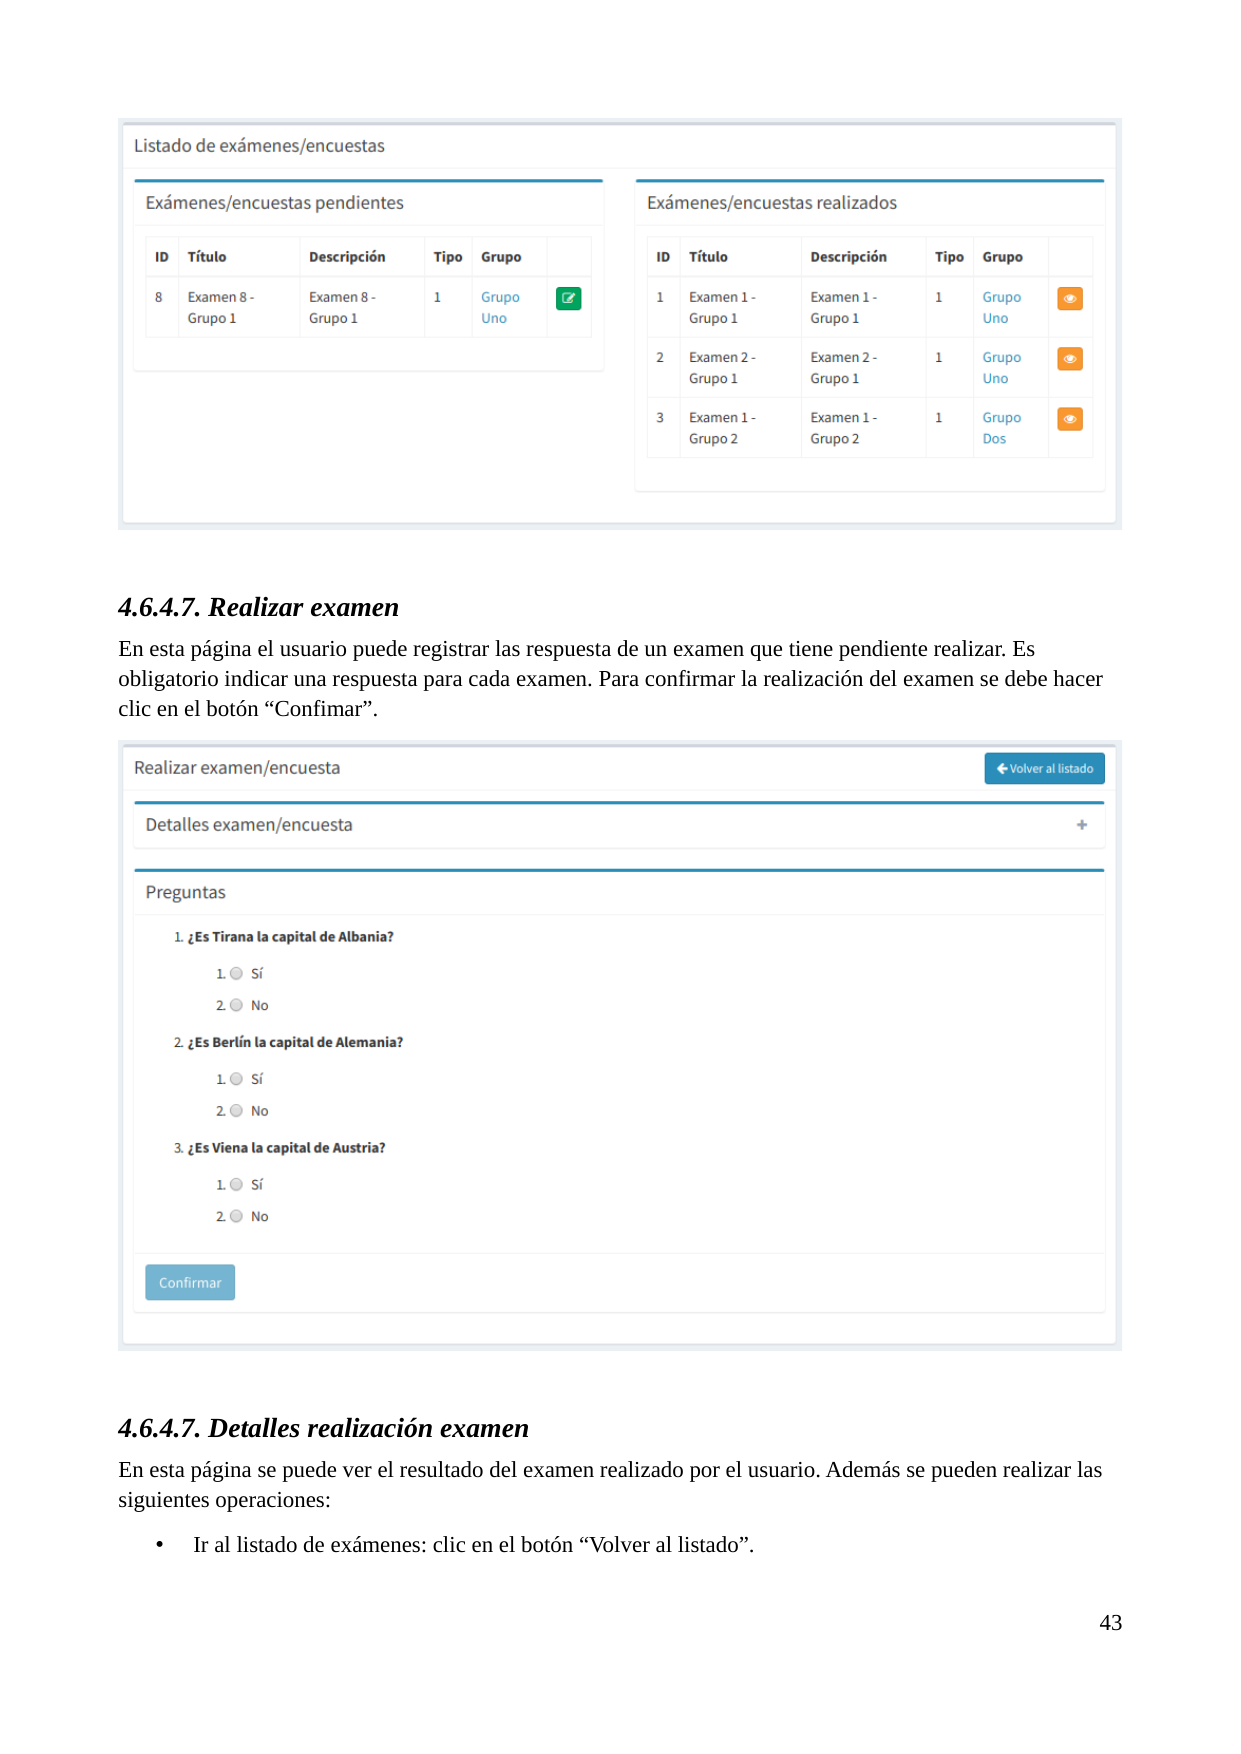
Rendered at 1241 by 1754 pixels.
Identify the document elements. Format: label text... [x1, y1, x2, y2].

list Ir al listado de exámenes: clic en el botón “Volver al listado”. [156, 1531, 1122, 1557]
picture [118, 740, 1123, 1351]
picture [118, 118, 1123, 530]
subtitle 4.6.4.7. Realizar examen [118, 591, 1122, 622]
subtitle 4.6.4.7. Detalles realización examen [118, 1412, 1122, 1444]
text En esta página se puede ver el resultado del examen realizado por el usuario. Además se pueden realizar las siguientes operaciones: [118, 1456, 1122, 1513]
text En esta página el usuario puede registrar las respuesta de un examen que tiene pendiente realizar. Es obligatorio indicar una respuesta para cada examen. Para confirmar la realización del examen se debe hacer clic en el botón “Confimar”. [118, 635, 1122, 722]
